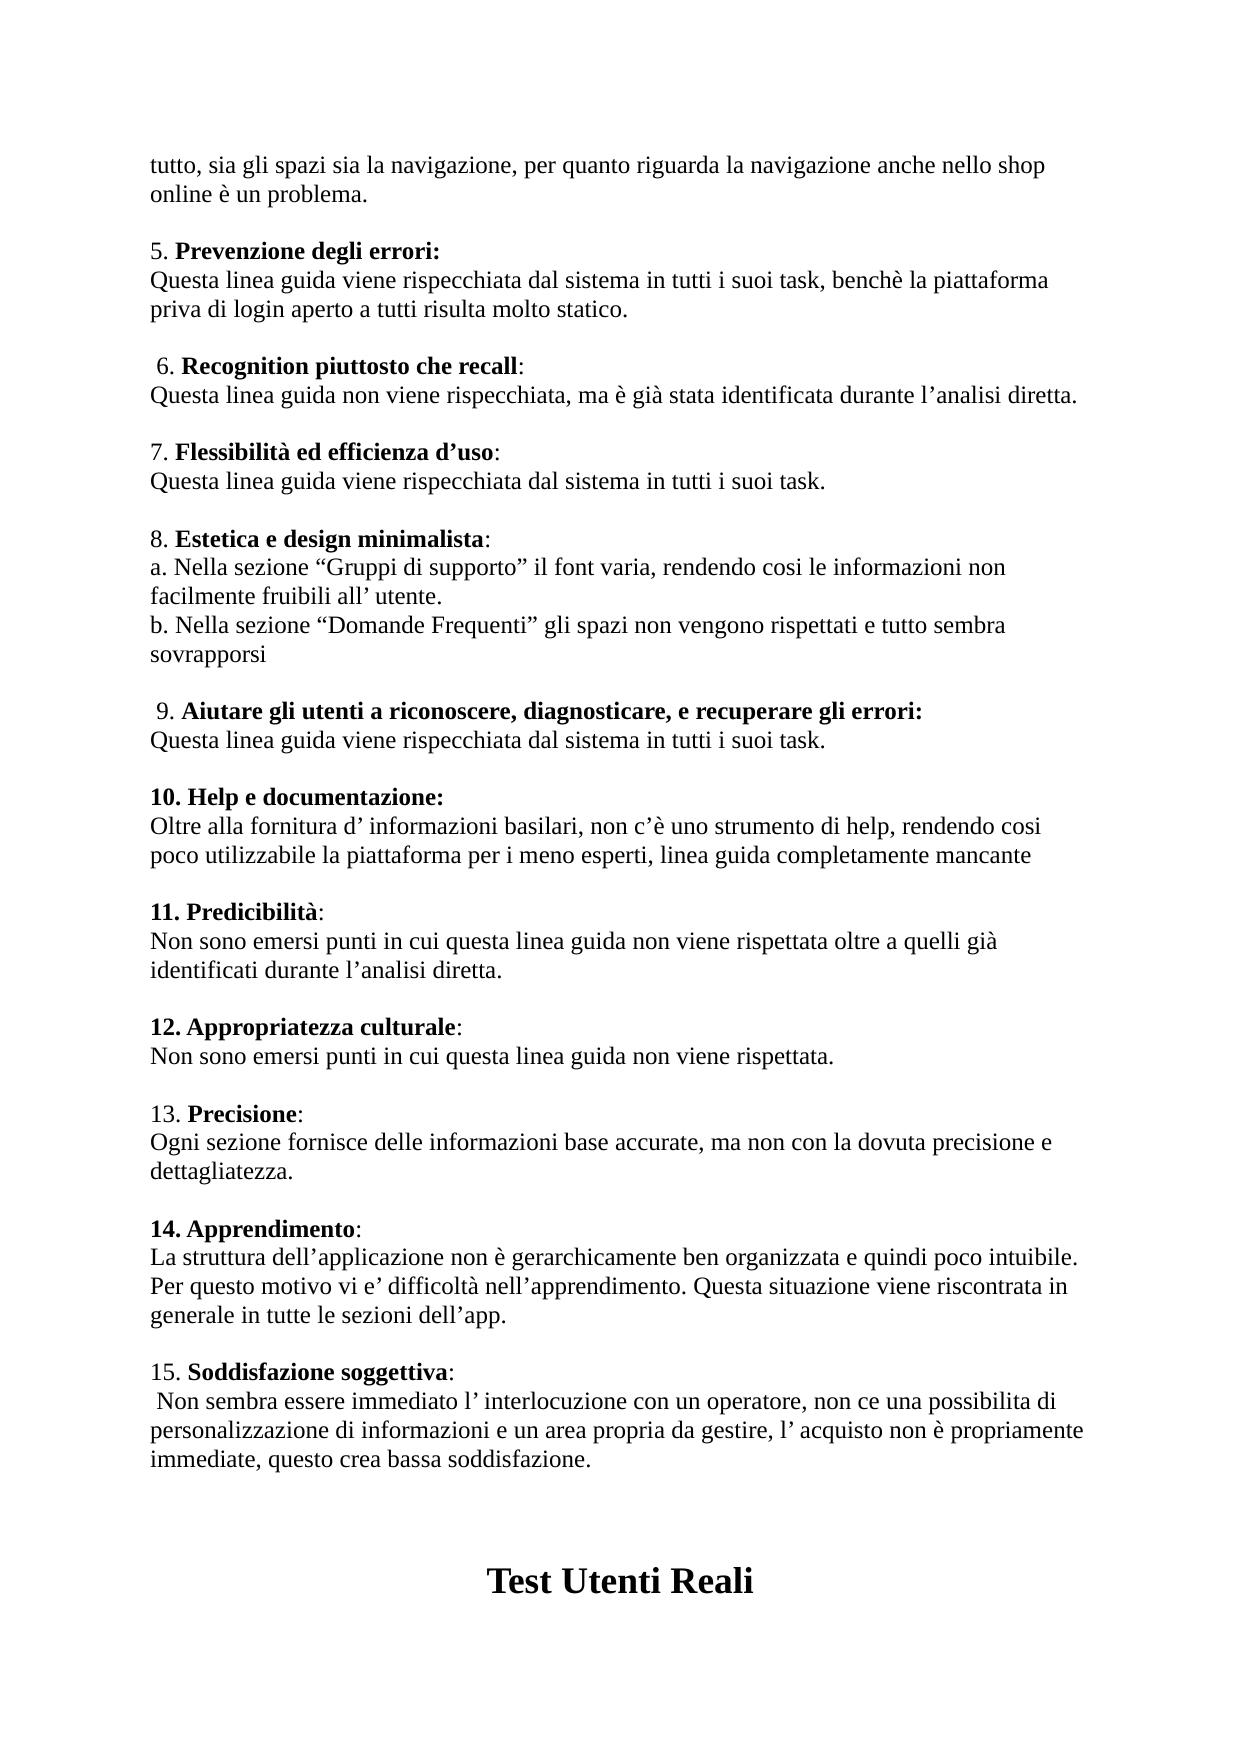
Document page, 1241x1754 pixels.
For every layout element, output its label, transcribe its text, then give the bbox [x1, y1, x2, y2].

text Test Utenti Reali [150, 1559, 1090, 1602]
text Questa linea guida viene rispecchiata dal sistema in tutti i suoi task. [150, 725, 1090, 754]
text Questa linea guida non viene rispecchiata, ma è già stata identificata durante l’analisi diretta. [150, 380, 1090, 409]
text ​ Non sembra essere immediato l’ interlocuzione con un operatore, non ce una possibilita di personalizzazione di informazioni e un area propria da gestire, l’ acquisto non è propriamente immediate, questo crea bassa soddisfazione. [150, 1386, 1090, 1472]
text Non sono emersi punti in cui questa linea guida non viene rispettata oltre a quelli già identificati durante l’analisi diretta. [150, 926, 1090, 984]
text 11. Predicibilità: [150, 897, 1090, 926]
text 14. Apprendimento​: [150, 1214, 1090, 1242]
text Non sono emersi punti in cui questa linea guida non viene rispettata. [150, 1041, 1090, 1070]
text 7. Flessibilità ed efficienza d’uso:​ [150, 437, 1090, 466]
text 6. Recognition piuttosto che recall: [150, 351, 1090, 380]
text 5. Prevenzione degli errori: [150, 236, 1090, 265]
text Questa linea guida viene rispecchiata dal sistema in tutti i suoi task. [150, 466, 1090, 495]
text 10. Help e documentazione: [150, 782, 1090, 811]
text La struttura dell’applicazione non è gerarchicamente ben organizzata e quindi poco intuibile. Per questo motivo vi e’ difficoltà nell’apprendimento. Questa situazione viene riscontrata in generale in tutte le sezioni dell’app. [150, 1242, 1090, 1329]
text Ogni sezione fornisce delle informazioni base accurate, ma non con la dovuta precisione e dettagliatezza. [150, 1127, 1090, 1185]
text 12. Appropriatezza culturale: [150, 1012, 1090, 1041]
text 8. Estetica e design minimalista​: [150, 524, 1090, 552]
text tutto, sia gli spazi sia la navigazione, per quanto riguarda la navigazione anche nello shop online è un problema. [150, 150, 1090, 207]
text b. Nella sezione “Domande Frequenti” gli spazi non vengono rispettati e tutto sembra sovrapporsi [150, 610, 1090, 667]
text Oltre alla fornitura d’ informazioni basilari, non c’è uno strumento di help, rendendo cosi poco utilizzabile la piattaforma per i meno esperti, linea guida completamente mancante [150, 811, 1090, 869]
text Questa linea guida viene rispecchiata dal sistema in tutti i suoi task, benchè la piattaforma priva di login aperto a tutti risulta molto statico. [150, 265, 1090, 322]
text a. Nella sezione “Gruppi di supporto” il font varia, rendendo cosi le informazioni non facilmente fruibili all’ utente. [150, 552, 1090, 610]
text 13. Precisione​: [150, 1099, 1090, 1127]
text 9. Aiutare gli utenti a riconoscere, diagnosticare, e recuperare gli errori: [150, 696, 1090, 725]
text 15. Soddisfazione soggettiva: [150, 1357, 1090, 1386]
